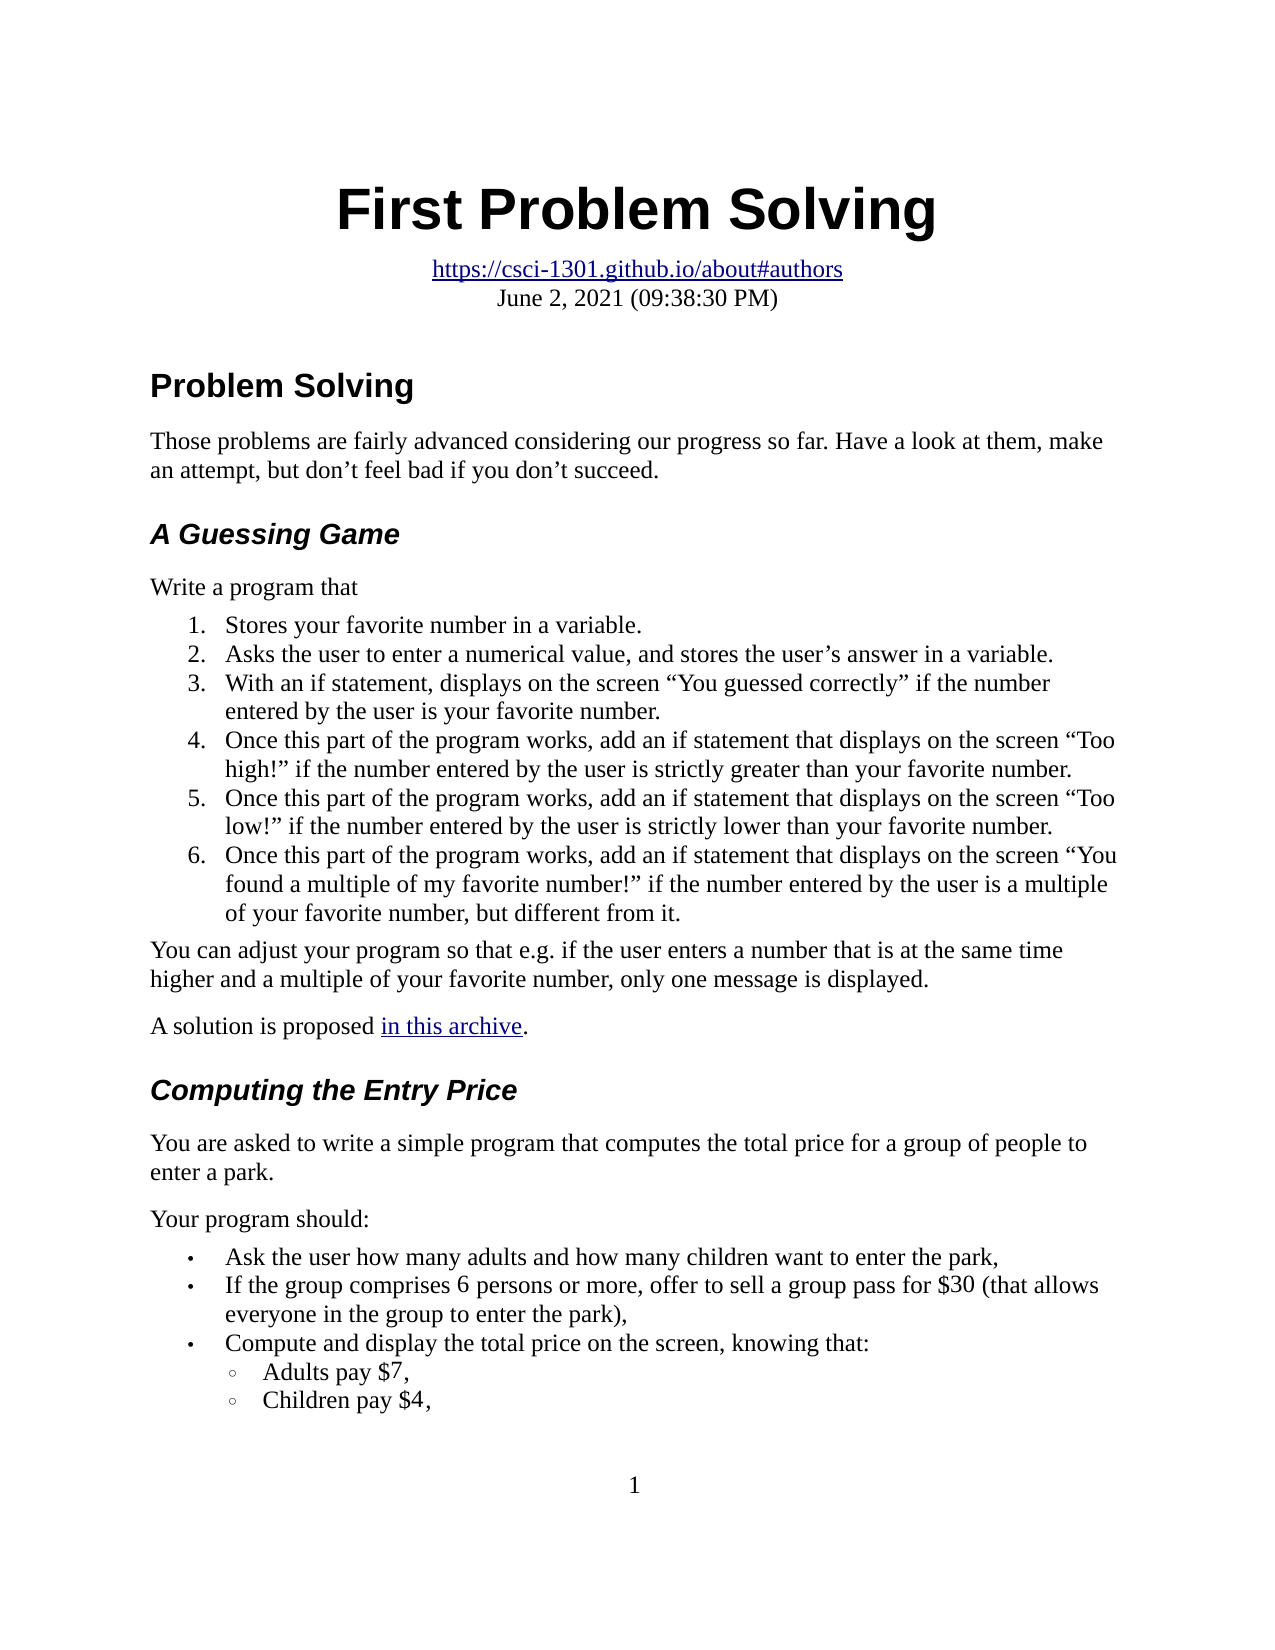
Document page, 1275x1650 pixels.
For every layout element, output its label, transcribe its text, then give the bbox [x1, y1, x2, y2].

text Those problems are fairly advanced considering our progress so far. Have a look at them, make an attempt, but don’t feel bad if you don’t succeed. [150, 426, 1125, 483]
list Adults pay $, [225, 1357, 1125, 1385]
list Children pay $, [225, 1385, 1125, 1414]
list Once this part of the program works, add an if statement that displays on the screen “Too high!” if the number entered by the user is strictly greater than your favorite number. [187, 725, 1125, 783]
list If the group comprises persons or more, offer to sell a group pass for $ (that allows everyone in the group to enter the park), [187, 1270, 1125, 1328]
list With an if statement, displays on the screen “You guessed correctly” if the number entered by the user is your favorite number. [187, 668, 1125, 725]
text Your program should: [150, 1204, 1125, 1233]
text https://csci-1301.github.io/about#authors [150, 254, 1125, 283]
subtitle A Guessing Game [150, 517, 1125, 551]
list Compute and display the total price on the screen, knowing that: [187, 1328, 1125, 1357]
subtitle Problem Solving [150, 366, 1125, 404]
text Write a program that [150, 572, 1125, 601]
text You are asked to write a simple program that computes the total price for a group of people to enter a park. [150, 1128, 1125, 1186]
title First Problem Solving [150, 175, 1125, 242]
subtitle Computing the Entry Price [150, 1073, 1125, 1107]
list Asks the user to enter a numerical value, and stores the user’s answer in a variable. [187, 639, 1125, 668]
text You can adjust your program so that e.g. if the user enters a number that is at the same time higher and a multiple of your favorite number, only one message is displayed. [150, 935, 1125, 993]
list Once this part of the program works, add an if statement that displays on the screen “Too low!” if the number entered by the user is strictly lower than your favorite number. [187, 783, 1125, 840]
list Stores your favorite number in a variable. [187, 610, 1125, 639]
list Ask the user how many adults and how many children want to enter the park, [187, 1242, 1125, 1270]
list Once this part of the program works, add an if statement that displays on the screen “You found a multiple of my favorite number!” if the number entered by the user is a multiple of your favorite number, but different from it. [187, 840, 1125, 926]
text June 2, 2021 (09:38:30 PM) [150, 283, 1125, 312]
text A solution is proposed in this archive. [150, 1011, 1125, 1039]
